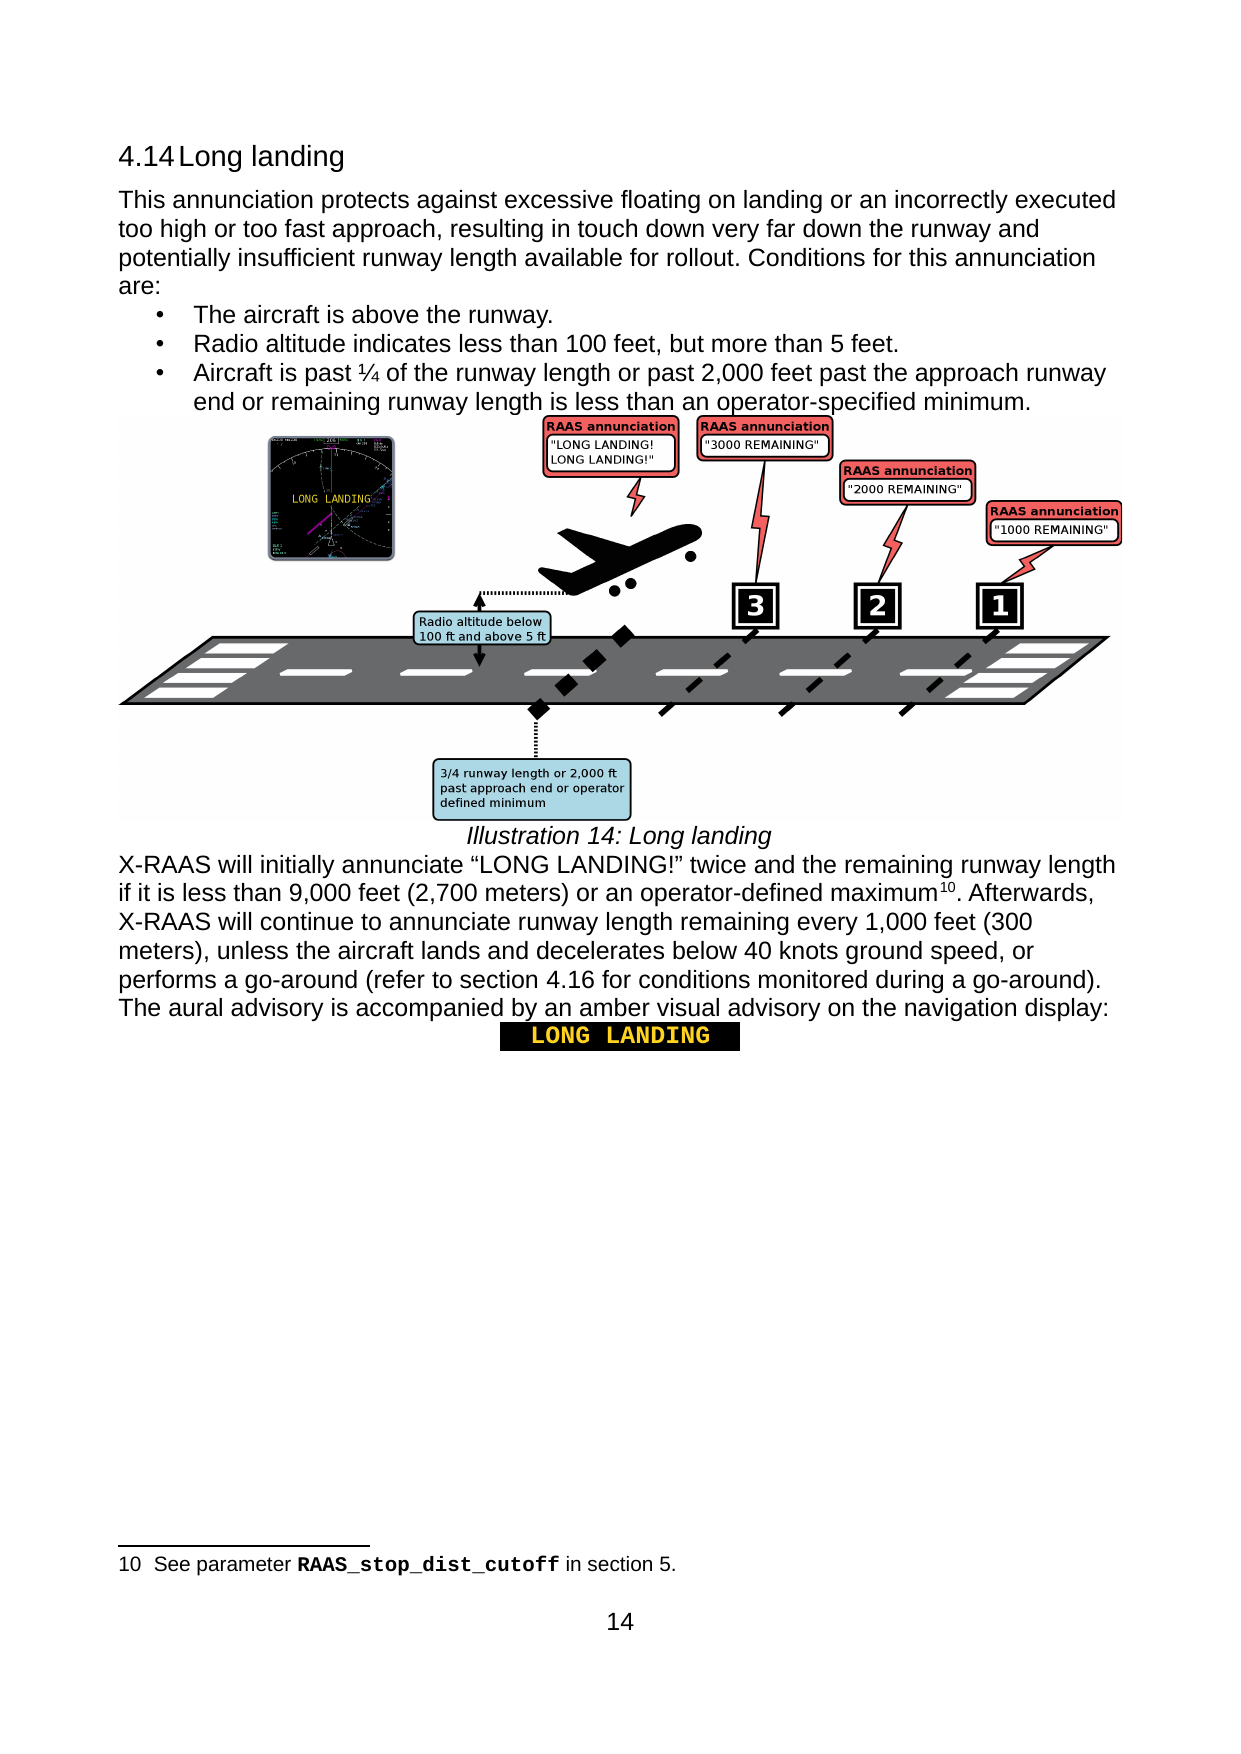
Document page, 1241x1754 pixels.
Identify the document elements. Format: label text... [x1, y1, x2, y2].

text This annunciation protects against excessive floating on landing or an incorrectly executed too high or too fast approach, resulting in touch down very far down the runway and potentially insufficient runway length available for rollout. Conditions for this annunciation are: [118, 185, 1122, 300]
list The aircraft is above the runway. [156, 300, 1122, 329]
text X-RAAS will initially annunciate “LONG LANDING!” twice and the remaining runway length if it is less than 9,000 feet (2,700 meters) or an operator-defined maximum. Afterwards, X-RAAS will continue to annunciate runway length remaining every 1,000 feet (300 meters), unless the aircraft lands and decelerates below 40 knots ground speed, or performs a go-around (refer to section 4.16 for conditions monitored during a go-around). The aural advisory is accompanied by an amber visual advisory on the navigation display: [118, 850, 1122, 1022]
picture [118, 415, 1123, 821]
text LONG LANDING [118, 1022, 1122, 1051]
subtitle Long landing [118, 139, 1122, 172]
list Aircraft is past ¼ of the runway length or past 2,000 feet past the approach runway end or remaining runway length is less than an operator-specified minimum. [156, 358, 1122, 415]
text Illustration 14: Long landing [118, 821, 1122, 850]
list Radio altitude indicates less than 100 feet, but more than 5 feet. [156, 329, 1122, 358]
text See parameter RAAS_stop_dist_cutoff in section 5. [118, 1552, 1122, 1578]
